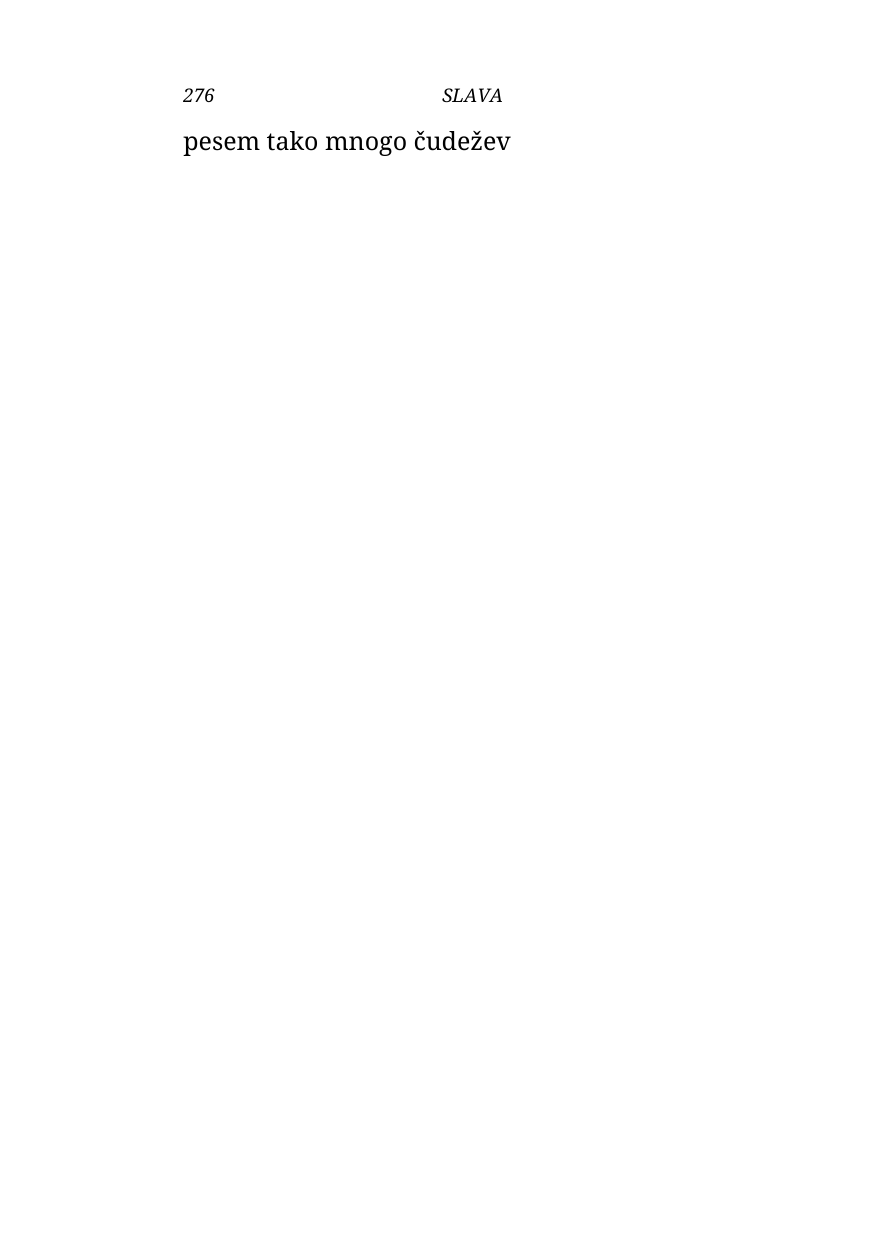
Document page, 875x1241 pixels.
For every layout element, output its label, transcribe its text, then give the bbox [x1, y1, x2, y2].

text pesem tako mnogo čudežev [153, 123, 756, 157]
